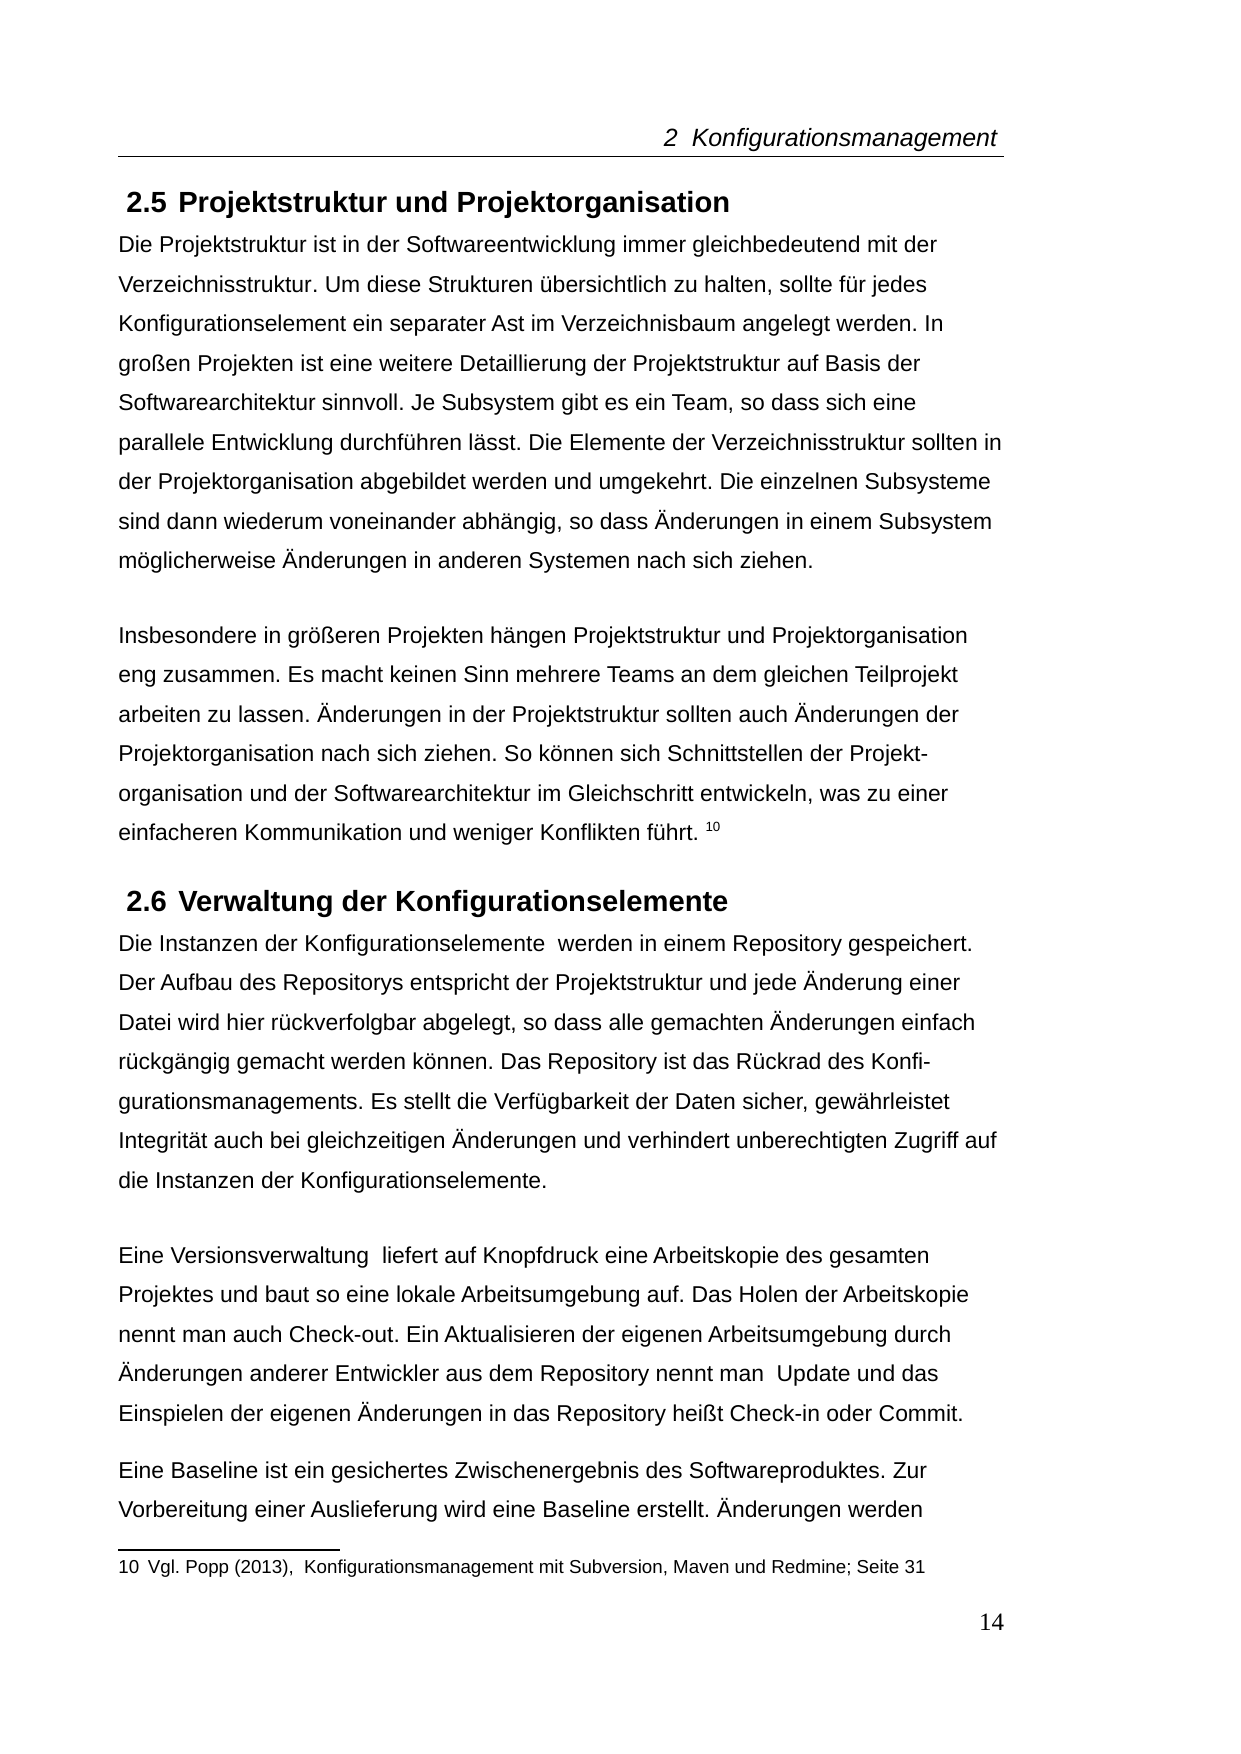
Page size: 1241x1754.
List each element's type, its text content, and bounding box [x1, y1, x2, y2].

text Die Instanzen der Konfigurationselemente werden in einem Repository gespeichert. Der Aufbau des Repositorys entspricht der Projektstruktur und jede Änderung einer Datei wird hier rückverfolgbar abgelegt, so dass alle gemachten Änderungen einfach rückgängig gemacht werden können. Das Repository ist das Rückrad des Konfi-gurationsmanagements. Es stellt die Verfügbarkeit der Daten sicher, gewährleistet Integrität auch bei gleichzeitigen Änderungen und verhindert unberechtigten Zugriff auf die Instanzen der Konfigurationselemente. [118, 930, 1004, 1193]
subtitle Projektstruktur und Projektorganisation [118, 185, 1004, 219]
text Eine Baseline ist ein gesichertes Zwischenergebnis des Softwareproduktes. Zur Vorbereitung einer Auslieferung wird eine Baseline erstellt. Änderungen werden [118, 1457, 1004, 1523]
text Eine Versionsverwaltung liefert auf Knopfdruck eine Arbeitskopie des gesamten Projektes und baut so eine lokale Arbeitsumgebung auf. Das Holen der Arbeitskopie nennt man auch Check-out. Ein Aktualisieren der eigenen Arbeitsumgebung durch Änderungen anderer Entwickler aus dem Repository nennt man Update und das Einspielen der eigenen Änderungen in das Repository heißt Check-in oder Commit. [118, 1242, 1004, 1426]
text Insbesondere in größeren Projekten hängen Projektstruktur und Projektorganisation eng zusammen. Es macht keinen Sinn mehrere Teams an dem gleichen Teilprojekt arbeiten zu lassen. Änderungen in der Projektstruktur sollten auch Änderungen der Projektorganisation nach sich ziehen. So können sich Schnittstellen der Projekt-organisation und der Softwarearchitektur im Gleichschritt entwickeln, was zu einer einfacheren Kommunikation und weniger Konflikten führt. [118, 622, 1004, 846]
subtitle Verwaltung der Konfigurationselemente [118, 884, 1004, 917]
text Die Projektstruktur ist in der Softwareentwicklung immer gleichbedeutend mit der Verzeichnisstruktur. Um diese Strukturen übersichtlich zu halten, sollte für jedes Konfigurationselement ein separater Ast im Verzeichnisbaum angelegt werden. In großen Projekten ist eine weitere Detaillierung der Projektstruktur auf Basis der Softwarearchitektur sinnvoll. Je Subsystem gibt es ein Team, so dass sich eine parallele Entwicklung durchführen lässt. Die Elemente der Verzeichnisstruktur sollten in der Projektorganisation abgebildet werden und umgekehrt. Die einzelnen Subsysteme sind dann wiederum voneinander abhängig, so dass Änderungen in einem Subsystem möglicherweise Änderungen in anderen Systemen nach sich ziehen. [118, 231, 1004, 573]
text Vgl. Popp (2013), Konfigurationsmanagement mit Subversion, Maven und Redmine; Seite 31 [118, 1556, 1004, 1578]
